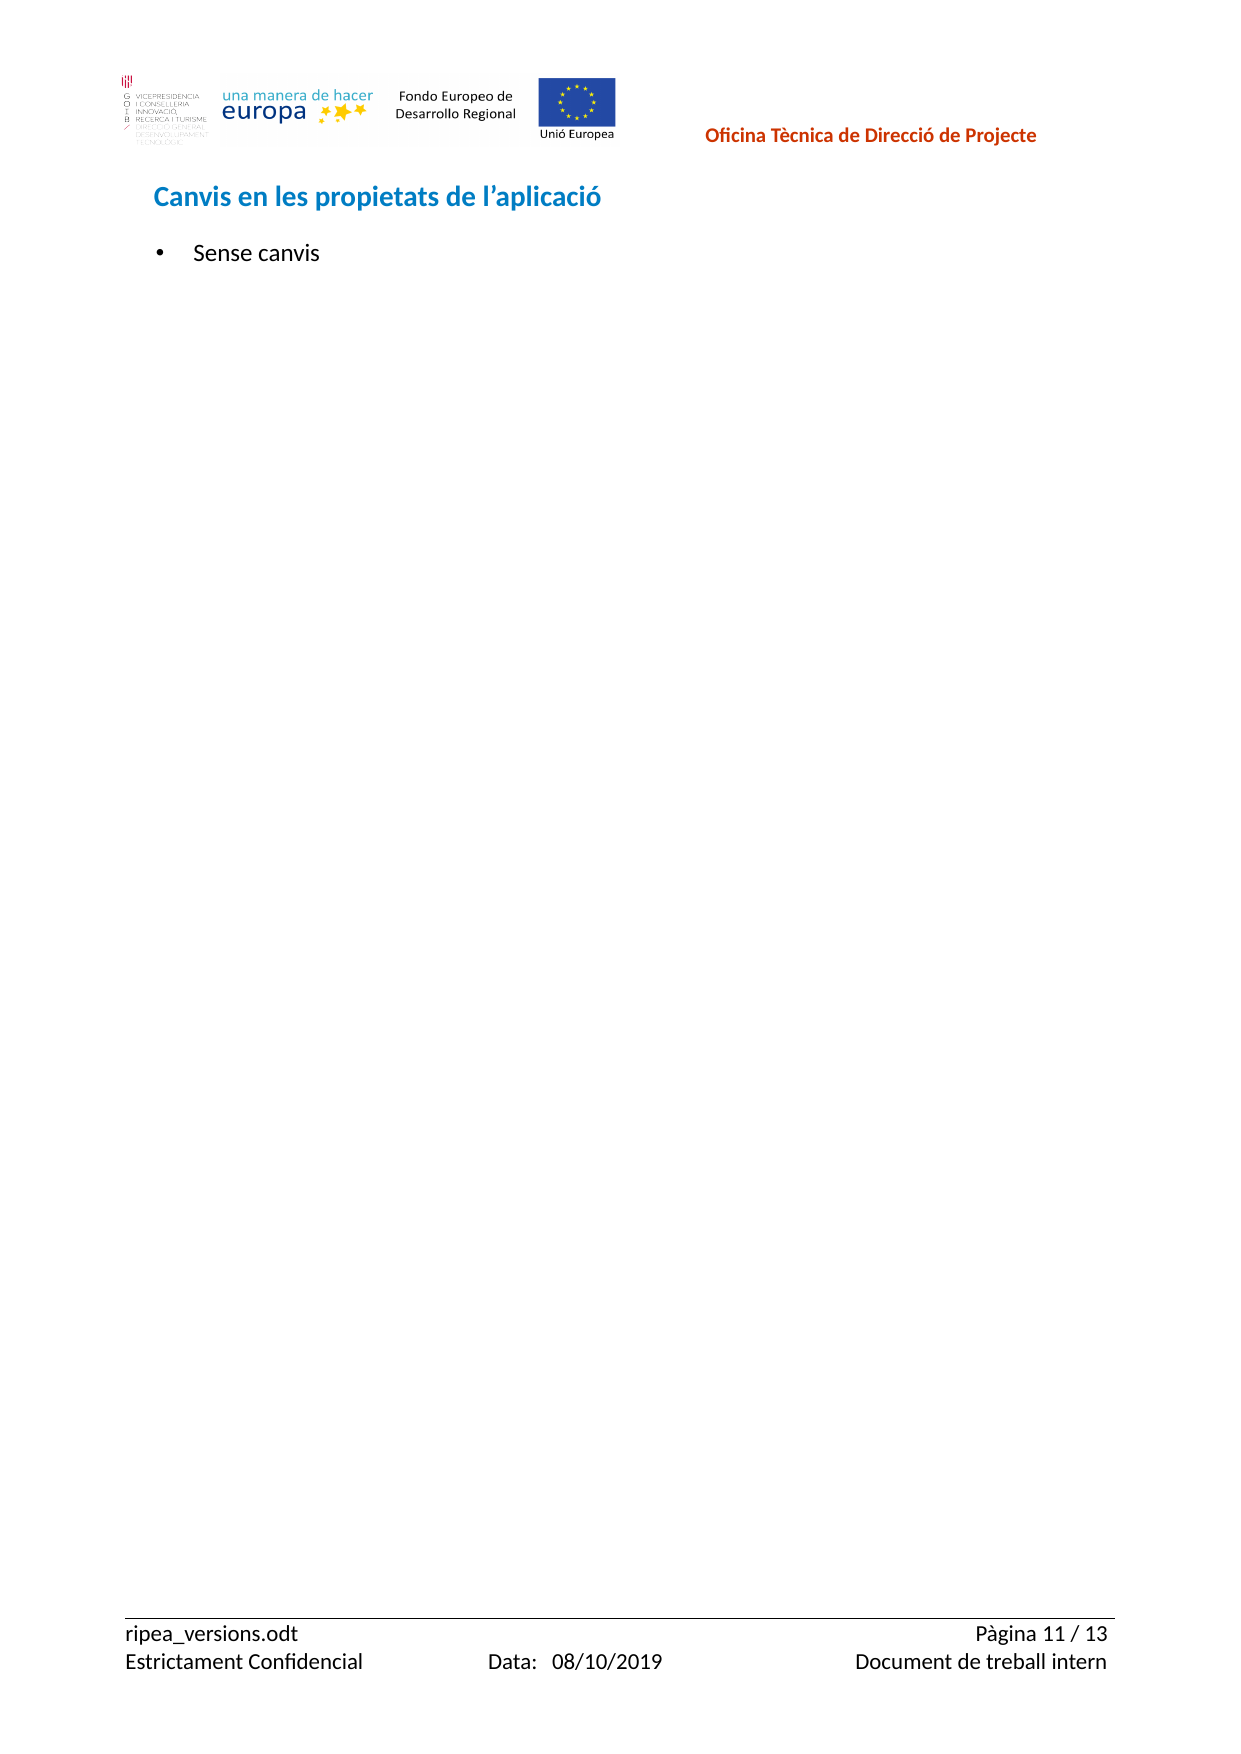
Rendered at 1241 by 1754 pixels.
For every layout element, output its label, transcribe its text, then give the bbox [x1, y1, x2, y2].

picture [118, 73, 213, 147]
subtitle Canvis en les propietats de l’aplicació [153, 178, 1122, 213]
list Sense canvis [156, 237, 1122, 267]
picture [219, 73, 621, 147]
